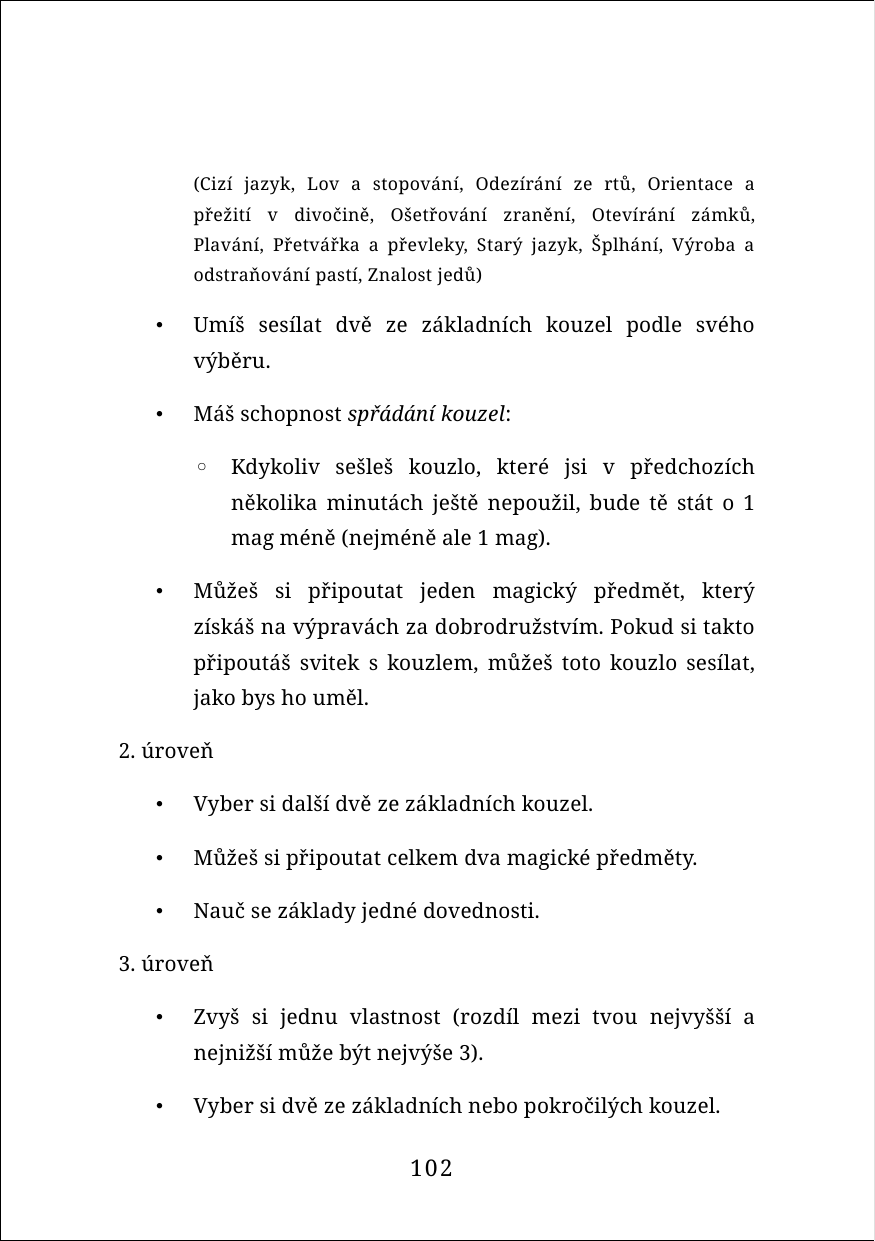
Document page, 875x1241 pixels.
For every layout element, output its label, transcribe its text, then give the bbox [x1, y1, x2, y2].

text 2. úroveň [118, 736, 756, 765]
list Zvyš si jednu vlastnost (rozdíl mezi tvou nejvyšší a nejnižší může být nejvýše 3). [156, 1002, 756, 1066]
text 3. úroveň [118, 949, 756, 978]
list (Cizí jazyk, Lov a stopování, Odezírání ze rtů, Orientace a přežití v divočině, Ošetřování zranění, Otevírání zámků, Plavání, Přetvářka a převleky, Starý jazyk, Šplhání, Výroba a odstraňování pastí, Znalost jedů) [156, 172, 756, 287]
list Umíš sesílat dvě ze základních kouzel podle svého výběru. [156, 310, 756, 374]
list Můžeš si připoutat jeden magický předmět, který získáš na výpravách za dobrodružstvím. Pokud si takto připoutáš svitek s kouzlem, můžeš toto kouzlo sesílat, jako bys ho uměl. [156, 577, 756, 712]
list Vyber si dvě ze základních nebo pokročilých kouzel. [156, 1091, 756, 1120]
list Kdykoliv sešleš kouzlo, které jsi v předchozích několika minutách ještě nepoužil, bude tě stát o 1 mag méně (nejméně ale 1 mag). [193, 452, 756, 552]
list Máš schopnost spřádání kouzel: [156, 399, 756, 427]
list Nauč se základy jedné dovednosti. [156, 896, 756, 924]
list Můžeš si připoutat celkem dva magické předměty. [156, 843, 756, 871]
list Vyber si další dvě ze základních kouzel. [156, 789, 756, 818]
